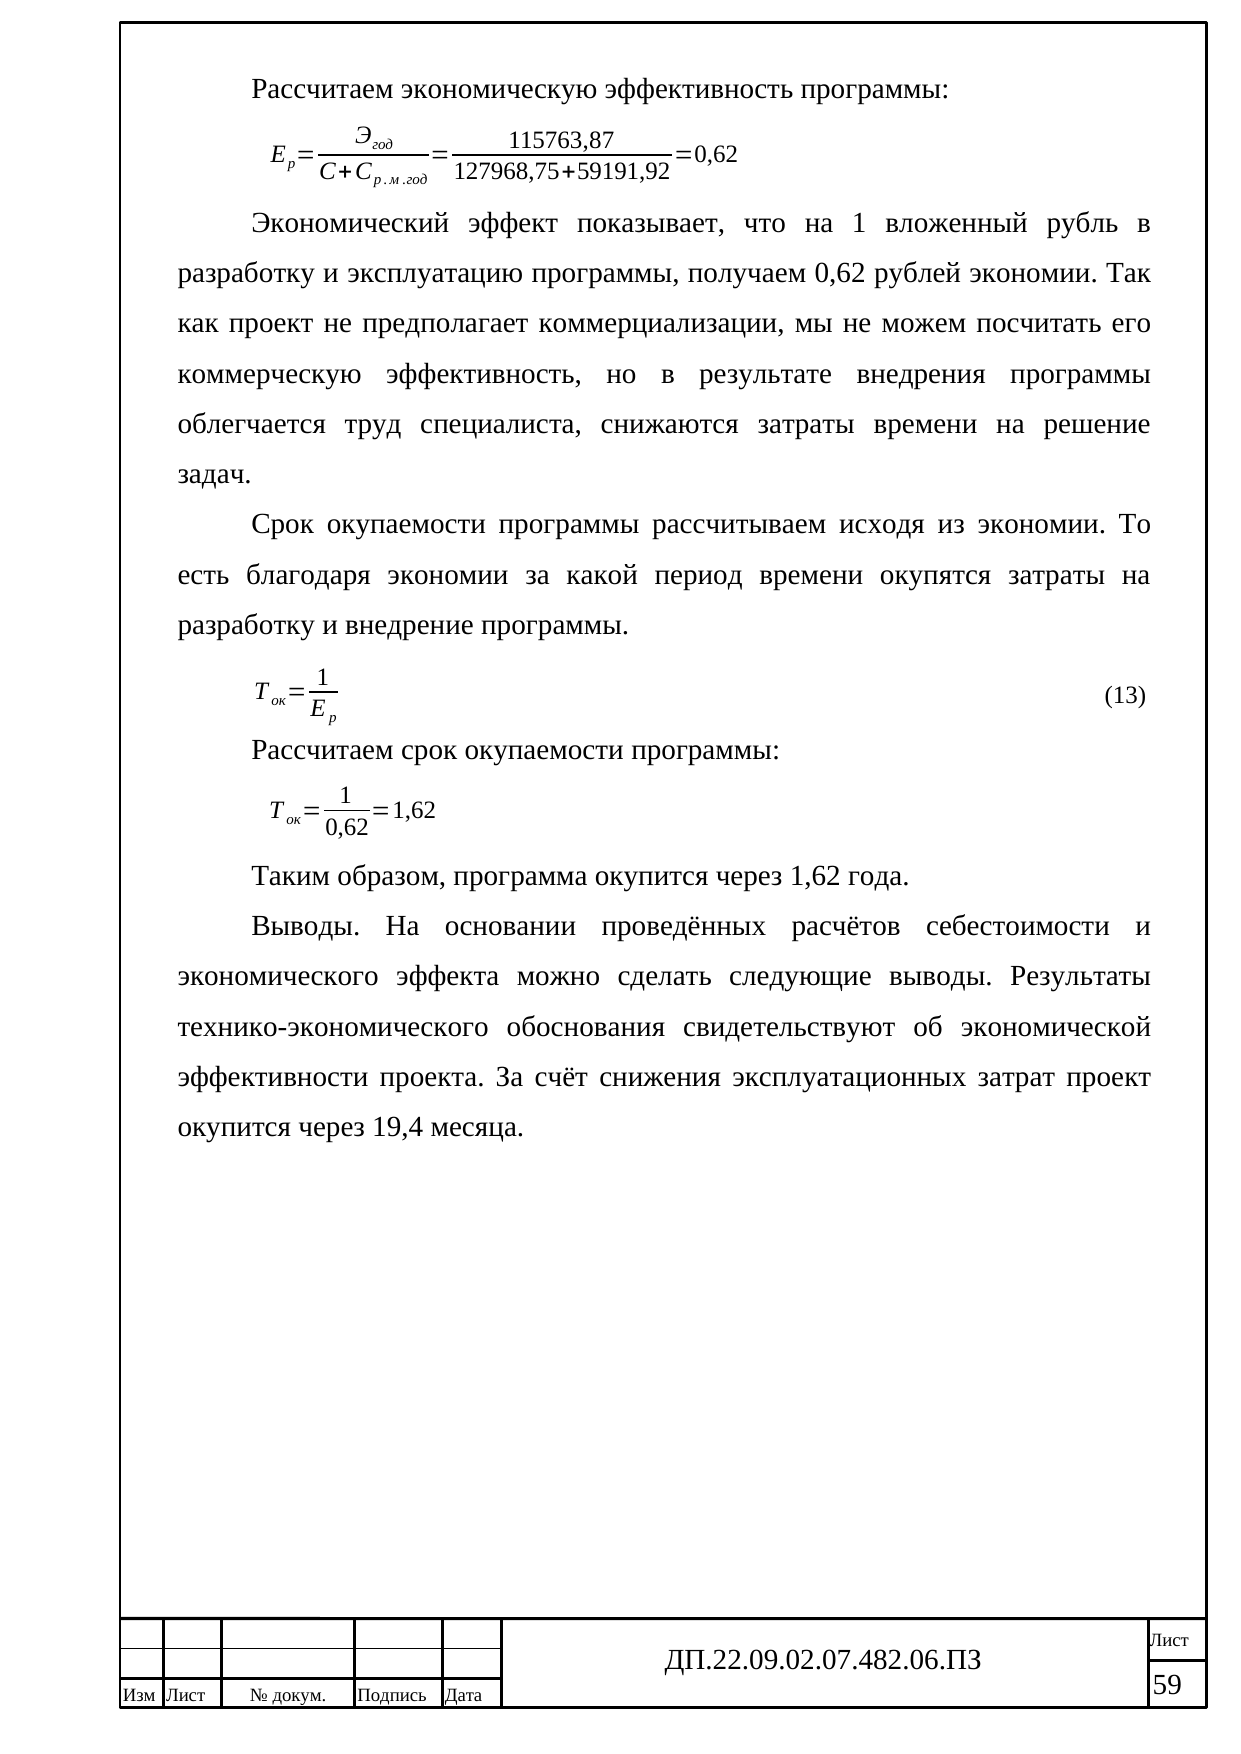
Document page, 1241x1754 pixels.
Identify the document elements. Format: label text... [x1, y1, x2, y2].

table_header (13) [1043, 658, 1152, 732]
text Экономический эффект показывает, что на 1 вложенный рубль в разработку и эксплуатацию программы, получаем 0,62 рублей экономии. Так как проект не предполагает коммерциализации, мы не можем посчитать его коммерческую эффективность, но в результате внедрения программы облегчается труд специалиста, снижаются затраты времени на решение задач. [177, 205, 1152, 490]
text Рассчитаем экономическую эффективность программы: [177, 71, 1152, 105]
table_header [177, 658, 1043, 732]
text Таким образом, программа окупится через 1,62 года. [177, 858, 1152, 891]
text Срок окупаемости программы рассчитываем исходя из экономии. То есть благодаря экономии за какой период времени окупятся затраты на разработку и внедрение программы. [177, 507, 1152, 641]
text Рассчитаем срок окупаемости программы: [177, 732, 1152, 765]
text Выводы. На основании проведённых расчётов себестоимости и экономического эффекта можно сделать следующие выводы. Результаты технико-экономического обоснования свидетельствуют об экономической эффективности проекта. За счёт снижения эксплуатационных затрат проект окупится через 19,4 месяца. [177, 908, 1152, 1143]
